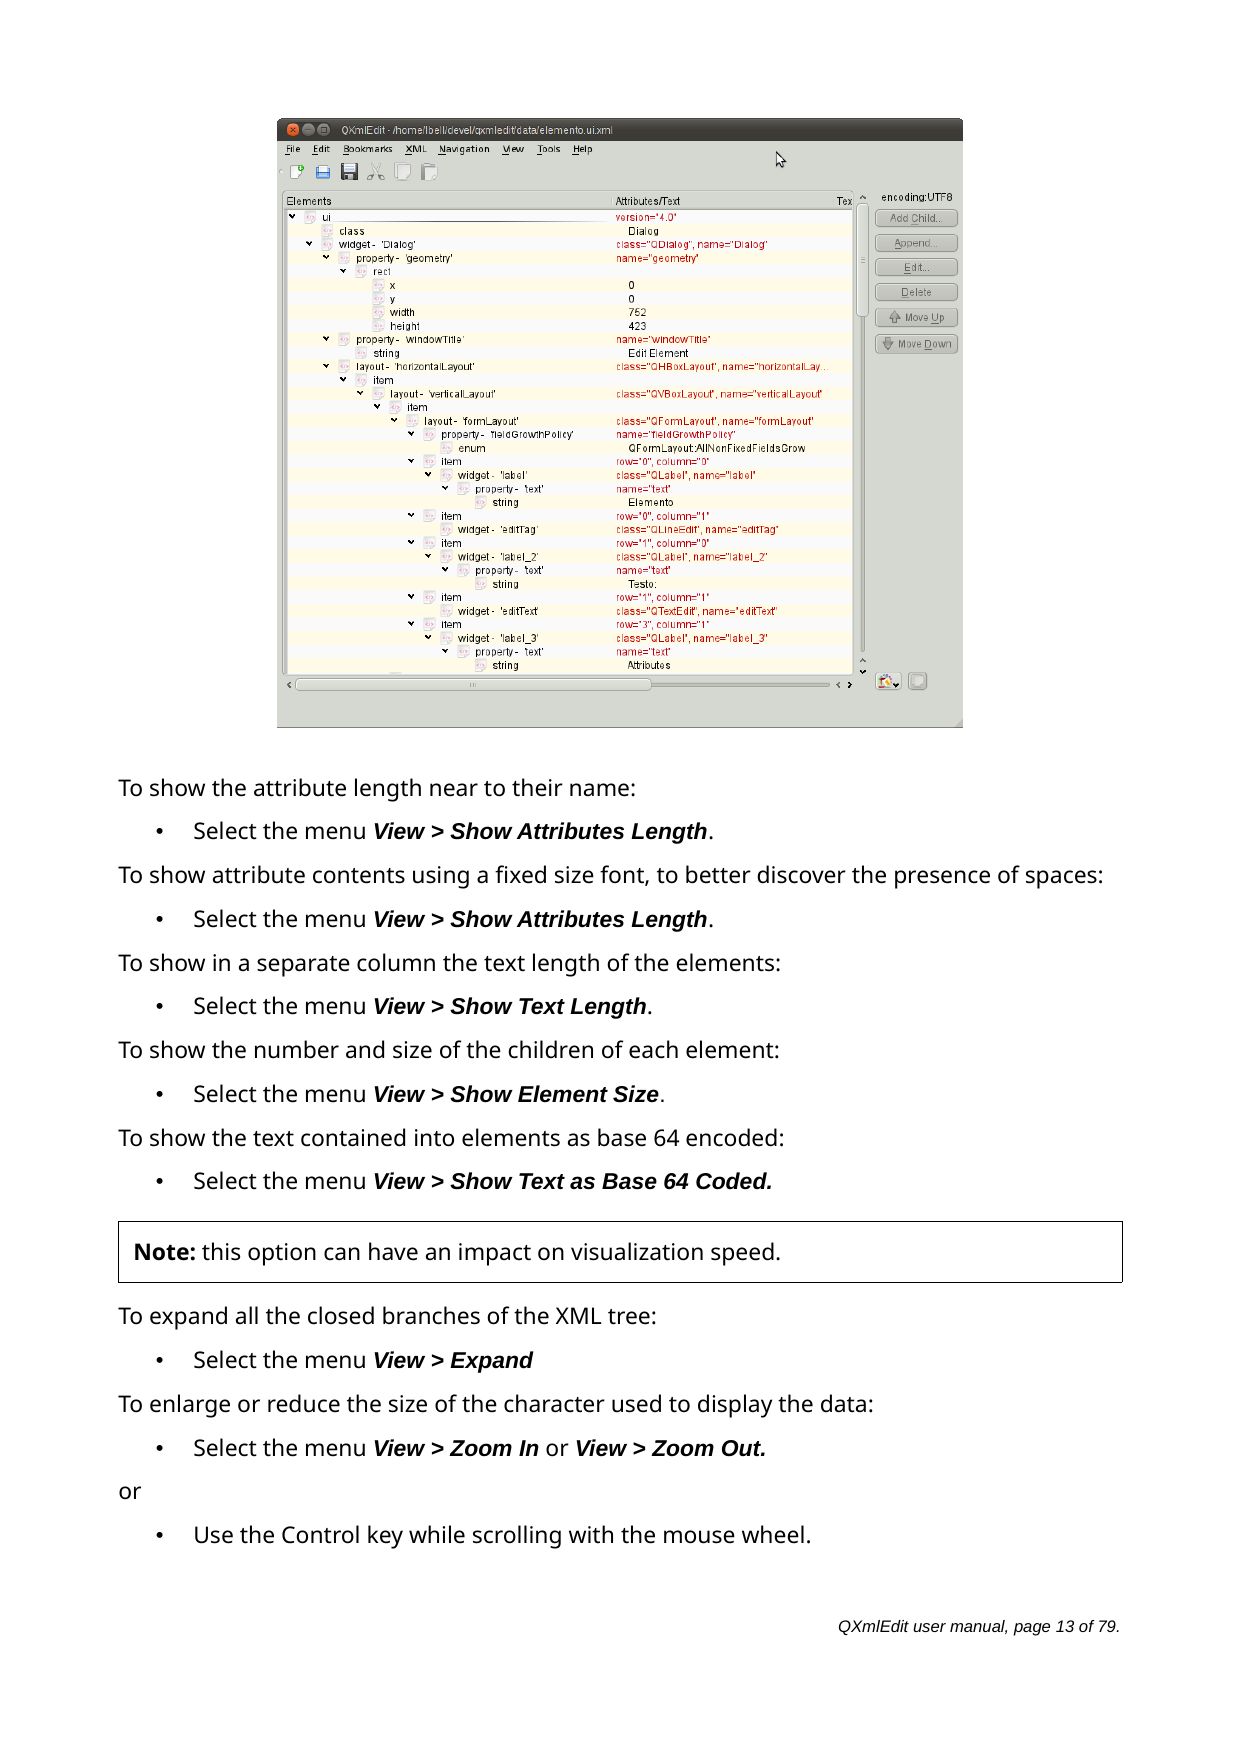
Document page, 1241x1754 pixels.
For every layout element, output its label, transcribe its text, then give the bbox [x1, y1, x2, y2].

text To show the number and size of the children of each element: [118, 1034, 1122, 1065]
text To show the text contained into elements as base 64 encoded: [118, 1122, 1122, 1153]
text To show the attribute length near to their name: [118, 772, 1122, 803]
text Note: this option can have an impact on visualization speed. [119, 1222, 1122, 1282]
list Select the menu View > Show Attributes Length. [156, 815, 1122, 847]
list Select the menu View > Show Attributes Length. [156, 903, 1122, 934]
list Select the menu View > Show Element Size. [156, 1078, 1122, 1109]
text To show attribute contents using a fixed size font, to better discover the presence of spaces: [118, 859, 1122, 890]
list Select the menu View > Show Text Length. [156, 990, 1122, 1022]
list Select the menu View > Show Text as Base 64 Coded. [156, 1165, 1122, 1197]
list Use the Control key while scrolling with the mouse wheel. [156, 1519, 1122, 1550]
picture [277, 118, 963, 728]
text To enlarge or reduce the size of the character used to display the data: [118, 1388, 1122, 1419]
list Select the menu View > Expand [156, 1344, 1122, 1375]
text To show in a separate column the text length of the elements: [118, 947, 1122, 978]
text To expand all the closed branches of the XML tree: [118, 1300, 1122, 1331]
list Select the menu View > Zoom In or View > Zoom Out. [156, 1431, 1122, 1463]
text or [118, 1475, 1122, 1506]
